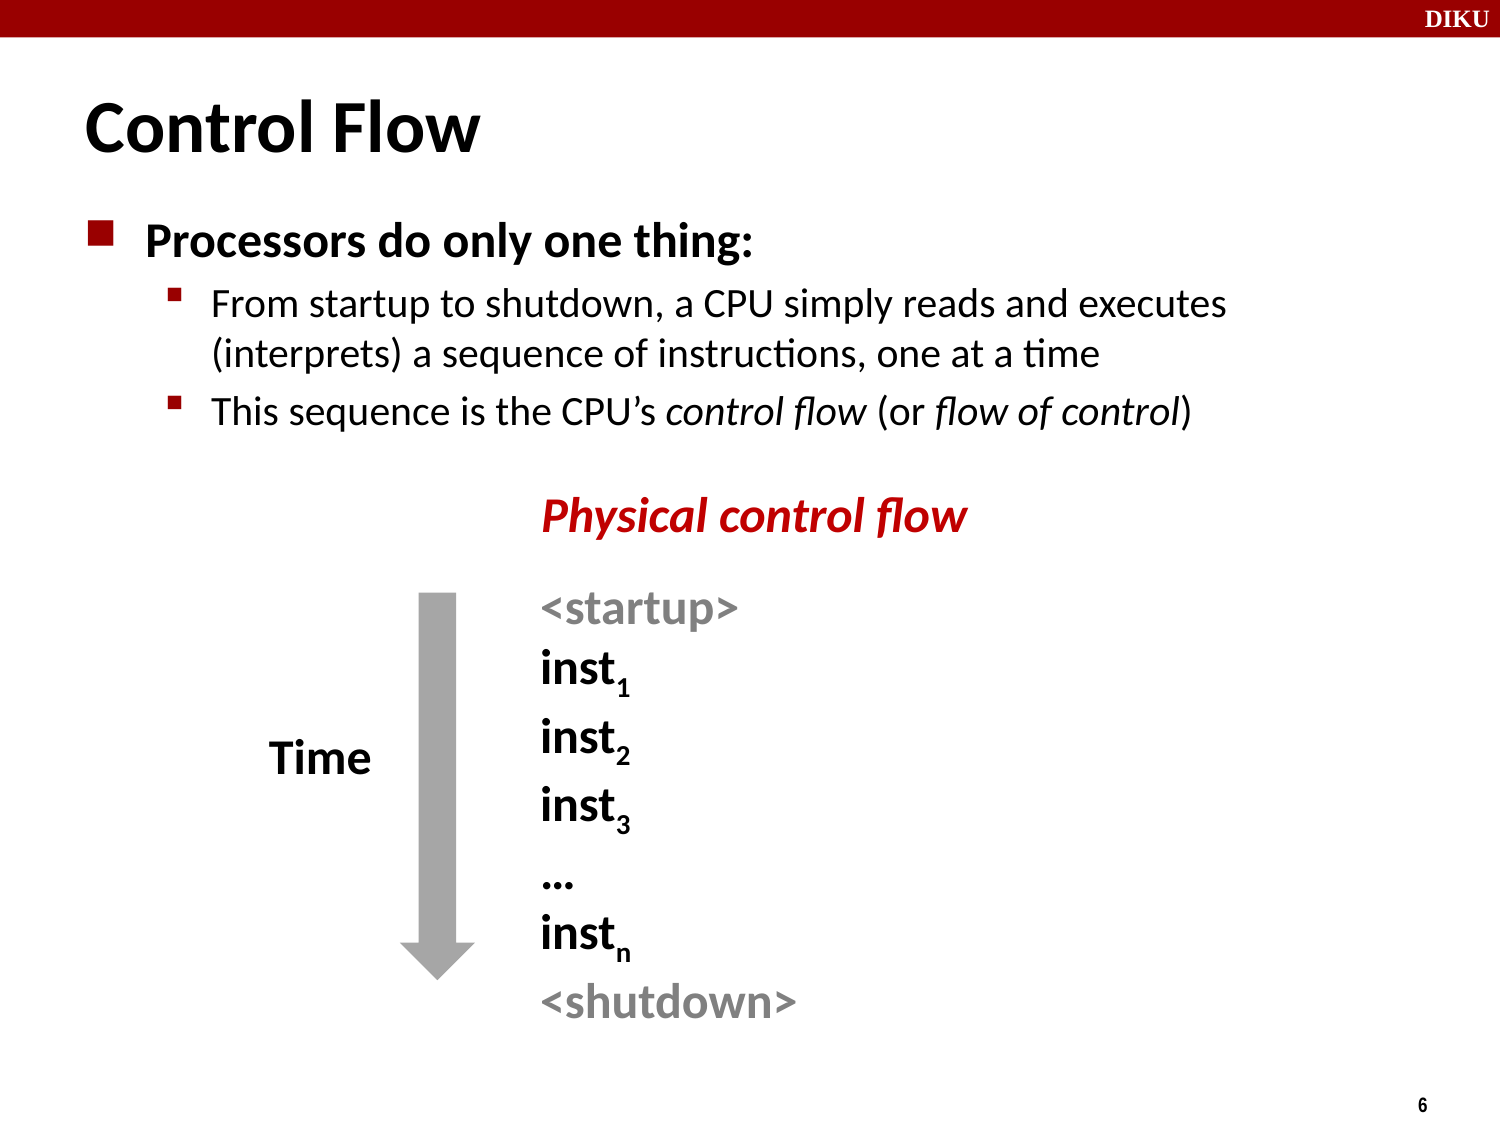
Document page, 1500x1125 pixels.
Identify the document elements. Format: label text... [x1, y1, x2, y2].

list Processors do only one thing: From startup to shutdown, a CPU simply reads and executes (interprets) a sequence of instructions, one at a time This sequence is the CPU’s control flow (or flow of control) [74, 200, 1435, 486]
title Control Flow [70, 75, 775, 169]
text_box <startup> inst1 inst2 inst3 … instn <shutdown> [525, 567, 813, 1036]
text_box Physical control flow [526, 474, 983, 550]
text_box Time [254, 716, 387, 792]
text_box [399, 592, 475, 981]
